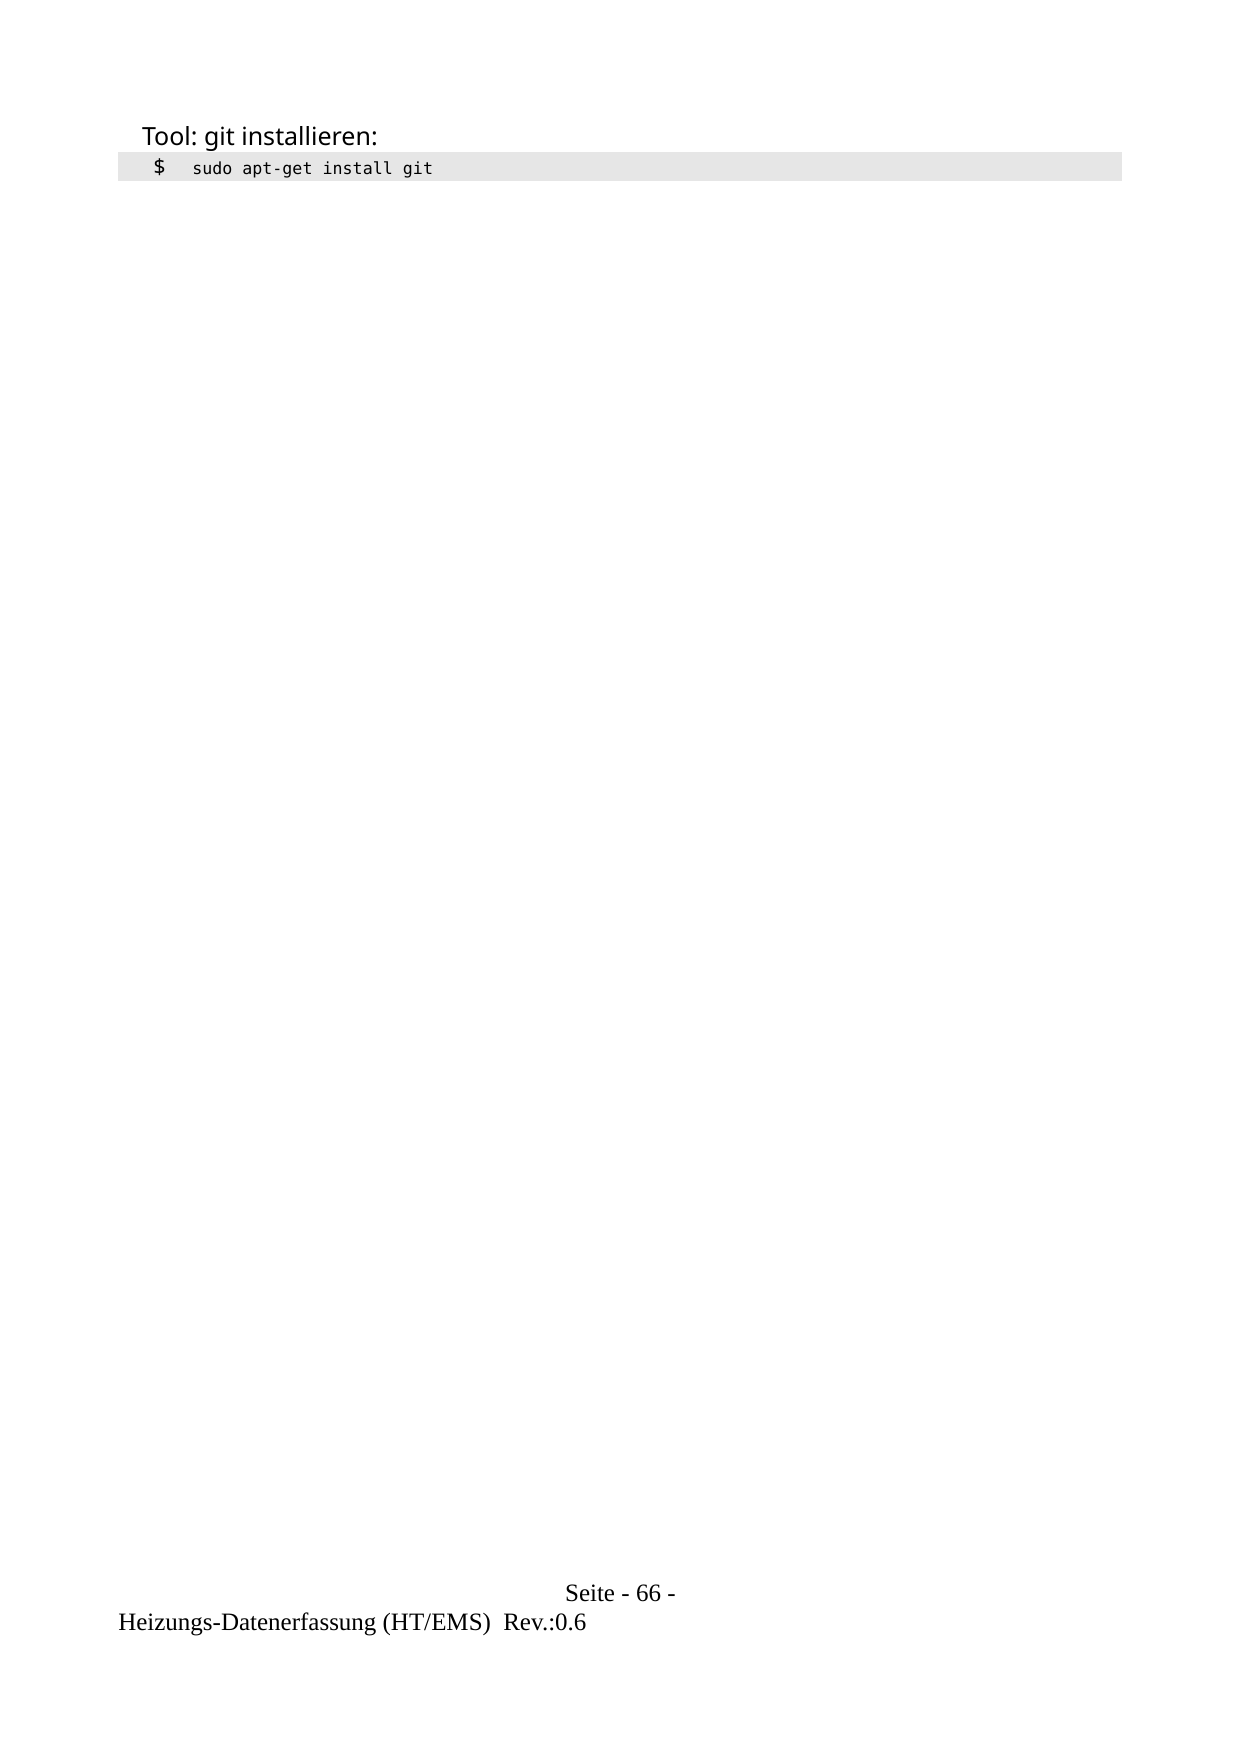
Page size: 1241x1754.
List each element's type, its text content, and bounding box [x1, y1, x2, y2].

text $ sudo apt-get install git [118, 152, 1122, 181]
text Tool: git installieren: [142, 118, 1122, 152]
